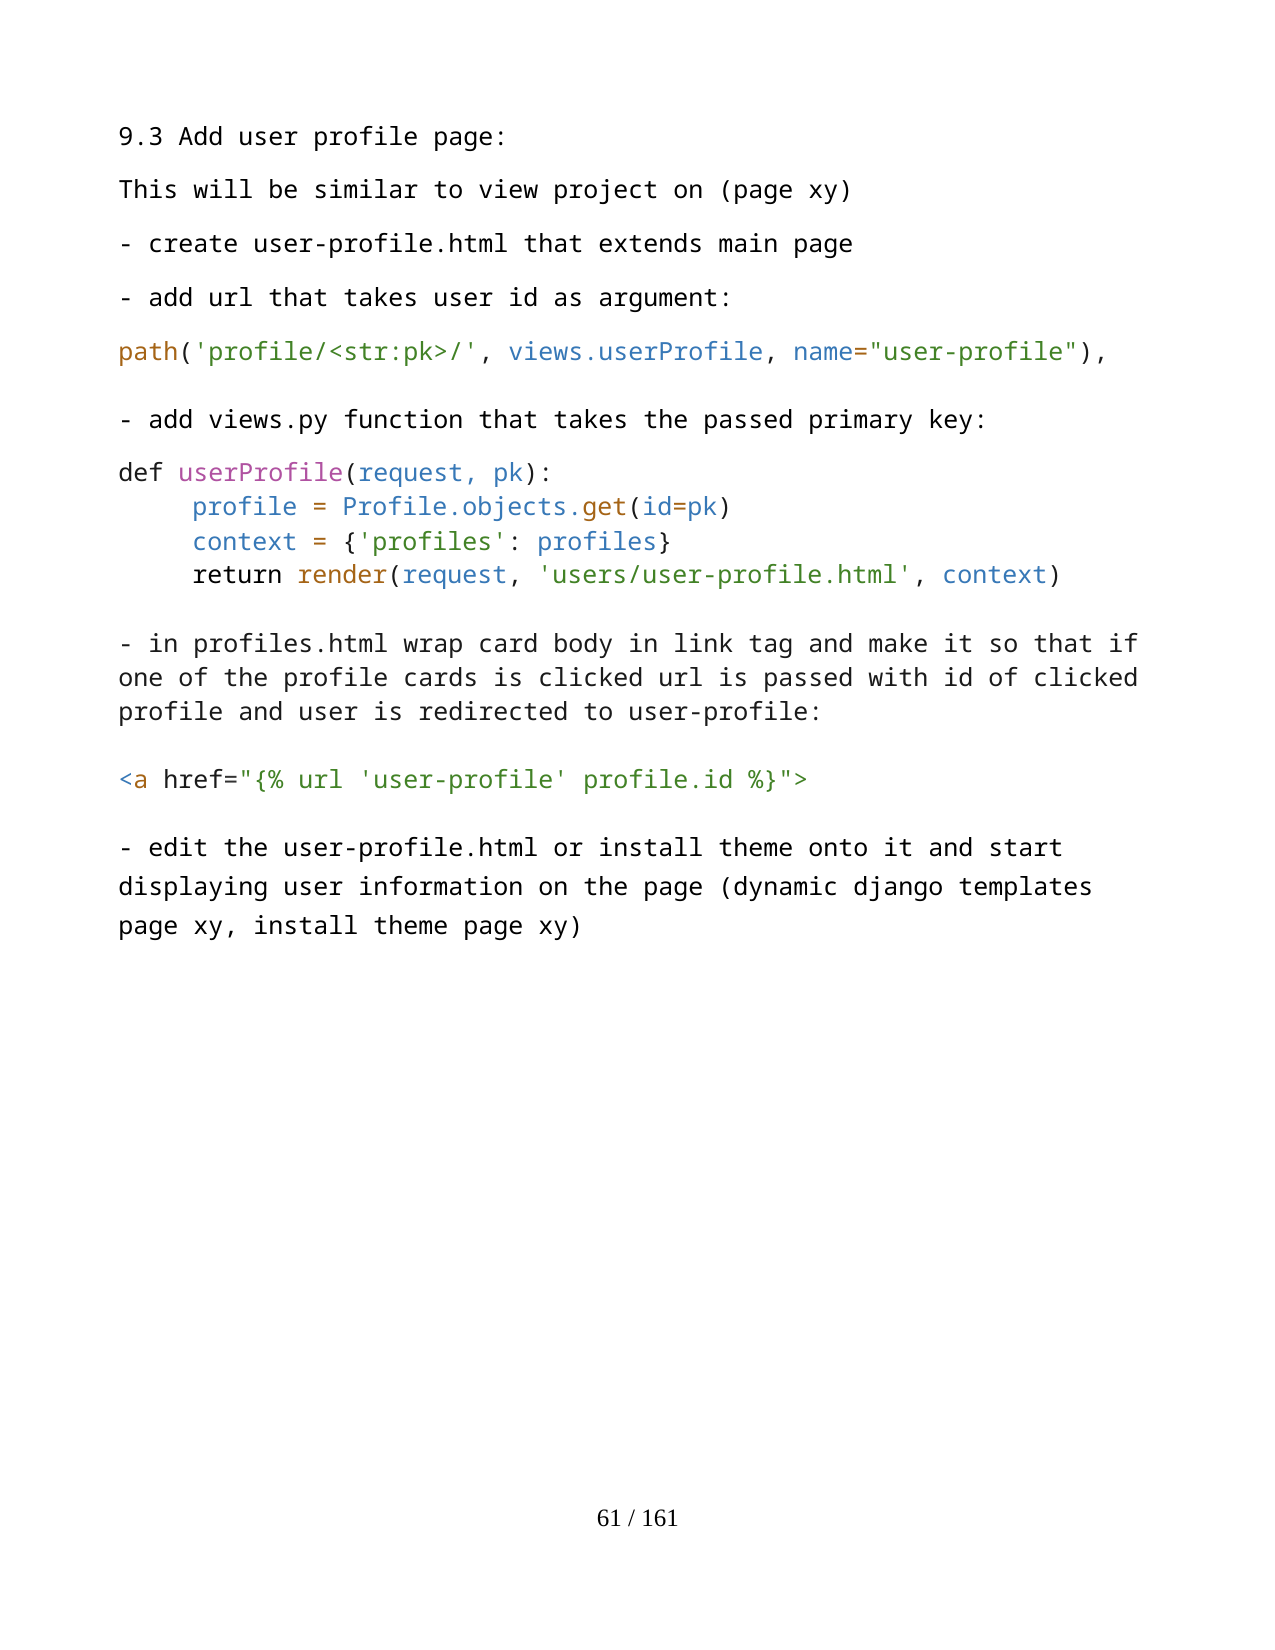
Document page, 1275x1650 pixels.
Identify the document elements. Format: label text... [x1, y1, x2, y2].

text path('profile/<str:pk>/', views.userProfile, name="user-profile"), [118, 333, 1157, 367]
text - in profiles.html wrap card body in link tag and make it so that if one of the profile cards is clicked url is passed with id of clicked profile and user is redirected to user-profile: [118, 625, 1157, 727]
text <a href="{% url 'user-profile' profile.id %}"> [118, 762, 1157, 796]
text profile = Profile.objects.get(id=pk) [118, 489, 1157, 523]
text return render(request, 'users/user-profile.html', context) [118, 557, 1157, 591]
text This will be similar to view project on (page xy) [118, 172, 1157, 206]
text - edit the user-profile.html or install theme onto it and start displaying user information on the page (dynamic django templates page xy, install theme page xy) [118, 830, 1157, 942]
text 9.3 Add user profile page: [118, 118, 1157, 152]
text - add views.py function that takes the passed primary key: [118, 401, 1157, 435]
text def userProfile(request, pk): [118, 455, 1157, 489]
text context = {'profiles': profiles} [118, 523, 1157, 557]
text - create user-profile.html that extends main page [118, 226, 1157, 260]
text - add url that takes user id as argument: [118, 279, 1157, 313]
